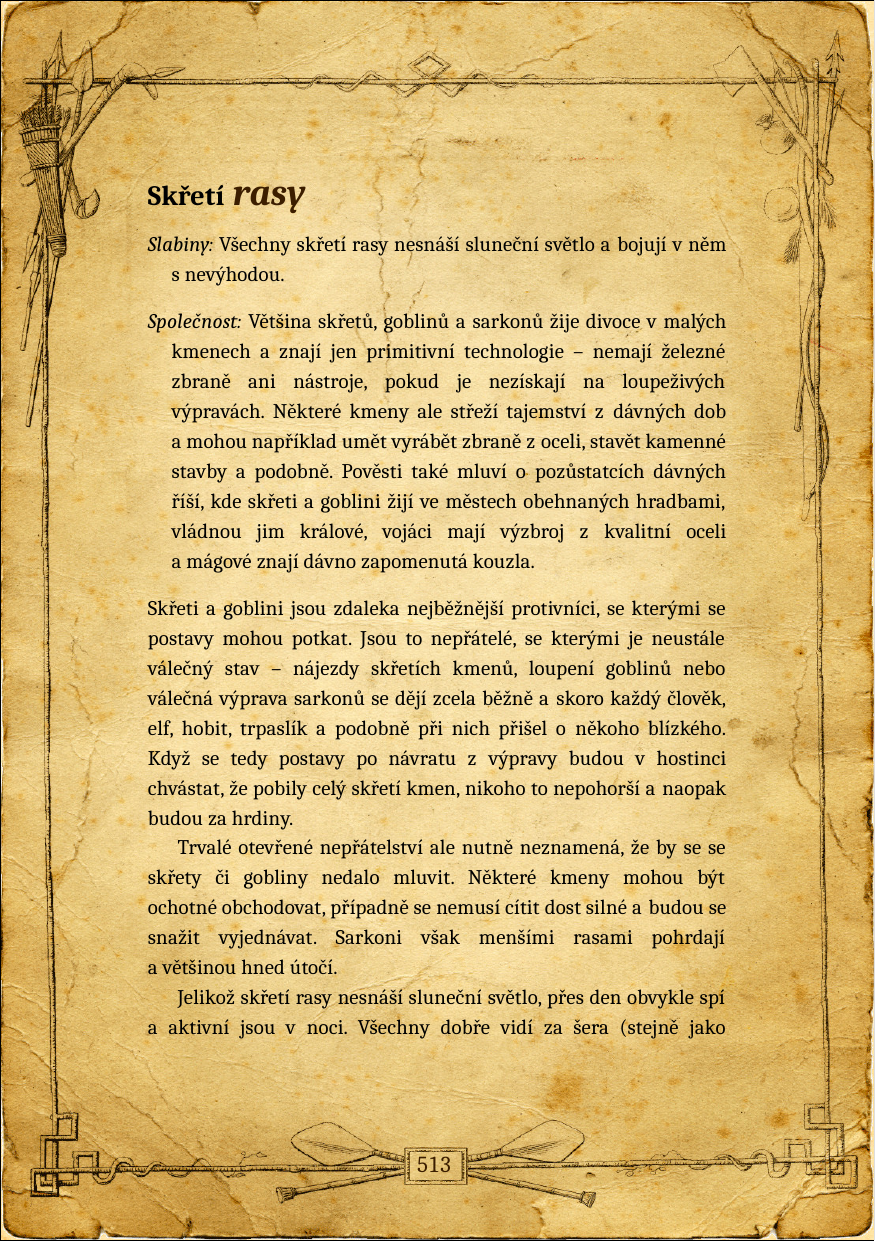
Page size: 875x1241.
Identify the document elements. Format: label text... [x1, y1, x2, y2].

text Skřeti a⁠ goblini jsou zdaleka nejběžnější protivníci, se kterými se postavy mohou potkat. Jsou to nepřátelé, se kterými je neustále válečný stav – nájezdy skřetích kmenů, loupení goblinů nebo válečná výprava sarkonů se dějí zcela běžně a⁠ skoro každý člověk, elf, hobit, trpaslík a⁠ podobně při nich přišel o⁠ někoho blízkého. Když se tedy postavy po návratu z⁠ výpravy budou v⁠ hostinci chvástat, že pobily celý skřetí kmen, nikoho to nepohorší a⁠ naopak budou za hrdiny. Trvalé otevřené nepřátelství ale nutně neznamená, že by se se skřety či gobliny nedalo mluvit. Některé kmeny mohou být ochotné obchodovat, případně se nemusí cítit dost silné a⁠ budou se snažit vyjednávat. Sarkoni však menšími rasami pohrdají a⁠ většinou hned útočí. Jelikož skřetí rasy nesnáší sluneční světlo, přes den obvykle spí a⁠ aktivní jsou v⁠ noci. Všechny dobře vidí za šera (stejně jako [148, 597, 726, 1039]
picture [1, 1, 874, 1240]
text Slabiny: Všechny skřetí rasy nesnáší sluneční světlo a⁠ bojují v⁠ něm s⁠ nevýhodou. [148, 233, 726, 286]
subtitle Skřetí rasy [148, 172, 726, 215]
text Společnost: Většina skřetů, goblinů a⁠ sarkonů žije divoce v⁠ malých kmenech a⁠ znají jen primitivní technologie – nemají železné zbraně ani nástroje, pokud je nezískají na loupeživých výpravách. Některé kmeny ale střeží tajemství z⁠ dávných dob a⁠ mohou například umět vyrábět zbraně z⁠ oceli, stavět kamenné stavby a⁠ podobně. Pověsti také mluví o⁠ pozůstatcích dávných říší, kde skřeti a⁠ goblini žijí ve městech obehnaných hradbami, vládnou jim králové, vojáci mají výzbroj z⁠ kvalitní oceli a⁠ mágové znají dávno zapomenutá kouzla. [148, 310, 726, 573]
